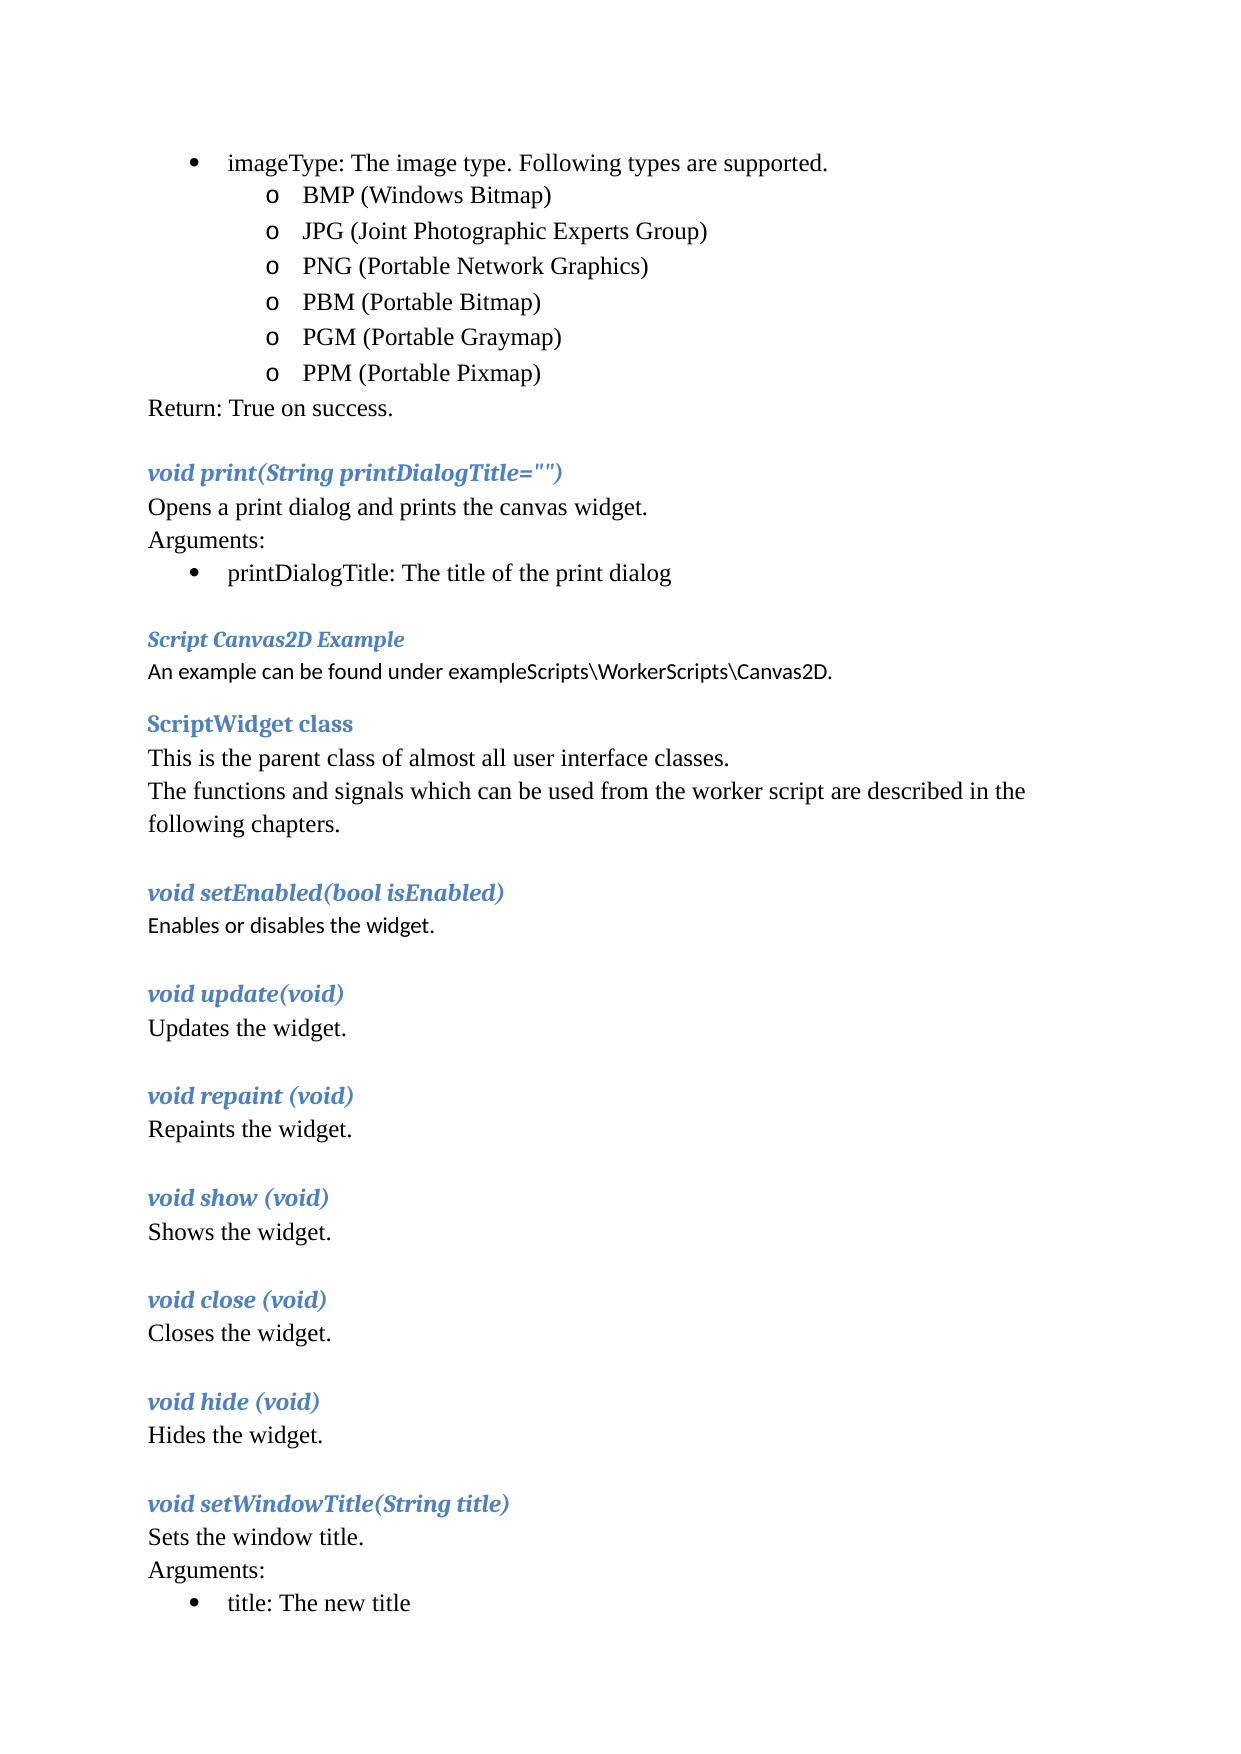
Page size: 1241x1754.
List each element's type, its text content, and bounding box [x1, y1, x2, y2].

subtitle void hide (void) [148, 1387, 1093, 1416]
list PPM (Portable Pixmap) [265, 358, 1093, 388]
list printDialogTitle: The title of the print dialog [190, 558, 1093, 587]
subtitle void close (void) [148, 1286, 1093, 1314]
text Arguments: [148, 525, 1093, 554]
list PBM (Portable Bitmap) [265, 287, 1093, 318]
text Repaints the widget. [148, 1114, 1093, 1143]
text This is the parent class of almost all user interface classes. [148, 743, 1093, 772]
subtitle ScriptWidget class [148, 710, 1093, 739]
list title: The new title [190, 1588, 1093, 1617]
text Enables or disables the widget. [148, 911, 1093, 939]
subtitle void setEnabled(bool isEnabled) [148, 878, 1093, 907]
text An example can be found under exampleScripts\WorkerScripts\Canvas2D. [148, 657, 1093, 685]
list PNG (Portable Network Graphics) [265, 251, 1093, 282]
text Return: True on success. [148, 393, 1093, 422]
subtitle void repaint (void) [148, 1082, 1093, 1110]
subtitle void setWindowTitle(String title) [148, 1489, 1093, 1518]
text Arguments: [148, 1556, 1093, 1584]
list JPG (Joint Photographic Experts Group) [265, 216, 1093, 247]
subtitle void print(String printDialogTitle="") [148, 459, 1093, 488]
list BMP (Windows Bitmap) [265, 181, 1093, 211]
list imageType: The image type. Following types are supported. [190, 148, 1093, 176]
subtitle Script Canvas2D Example [148, 627, 1093, 653]
text Updates the widget. [148, 1013, 1093, 1041]
subtitle void show (void) [148, 1183, 1093, 1212]
list PGM (Portable Graymap) [265, 322, 1093, 353]
text Shows the widget. [148, 1217, 1093, 1245]
text Closes the widget. [148, 1318, 1093, 1347]
text Sets the window title. [148, 1522, 1093, 1551]
text Opens a print dialog and prints the canvas widget. [148, 492, 1093, 521]
text The functions and signals which can be used from the worker script are described in the following chapters. [148, 776, 1093, 838]
text Hides the widget. [148, 1421, 1093, 1449]
subtitle void update(void) [148, 979, 1093, 1008]
